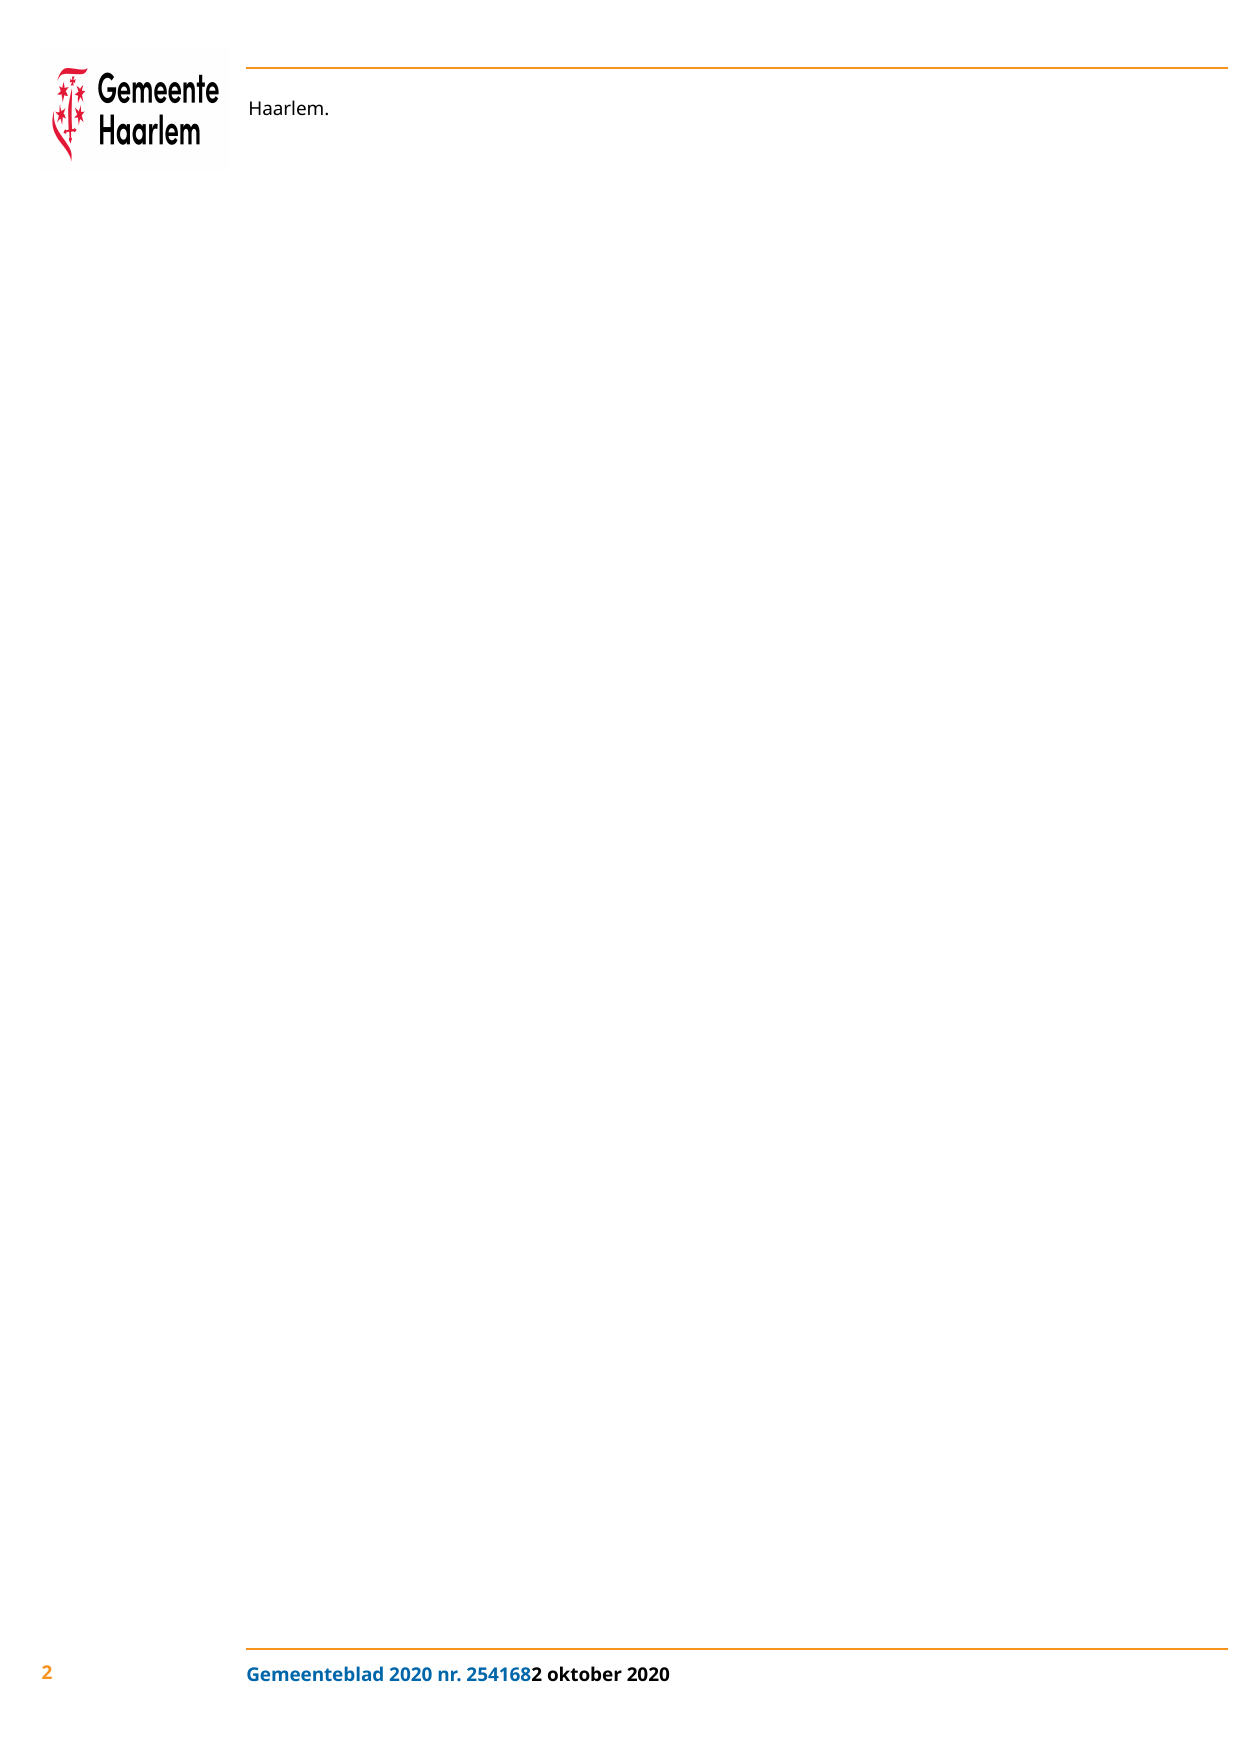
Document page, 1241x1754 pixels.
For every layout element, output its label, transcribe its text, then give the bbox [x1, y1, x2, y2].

picture [41, 47, 231, 172]
text Haarlem. [248, 95, 1152, 121]
